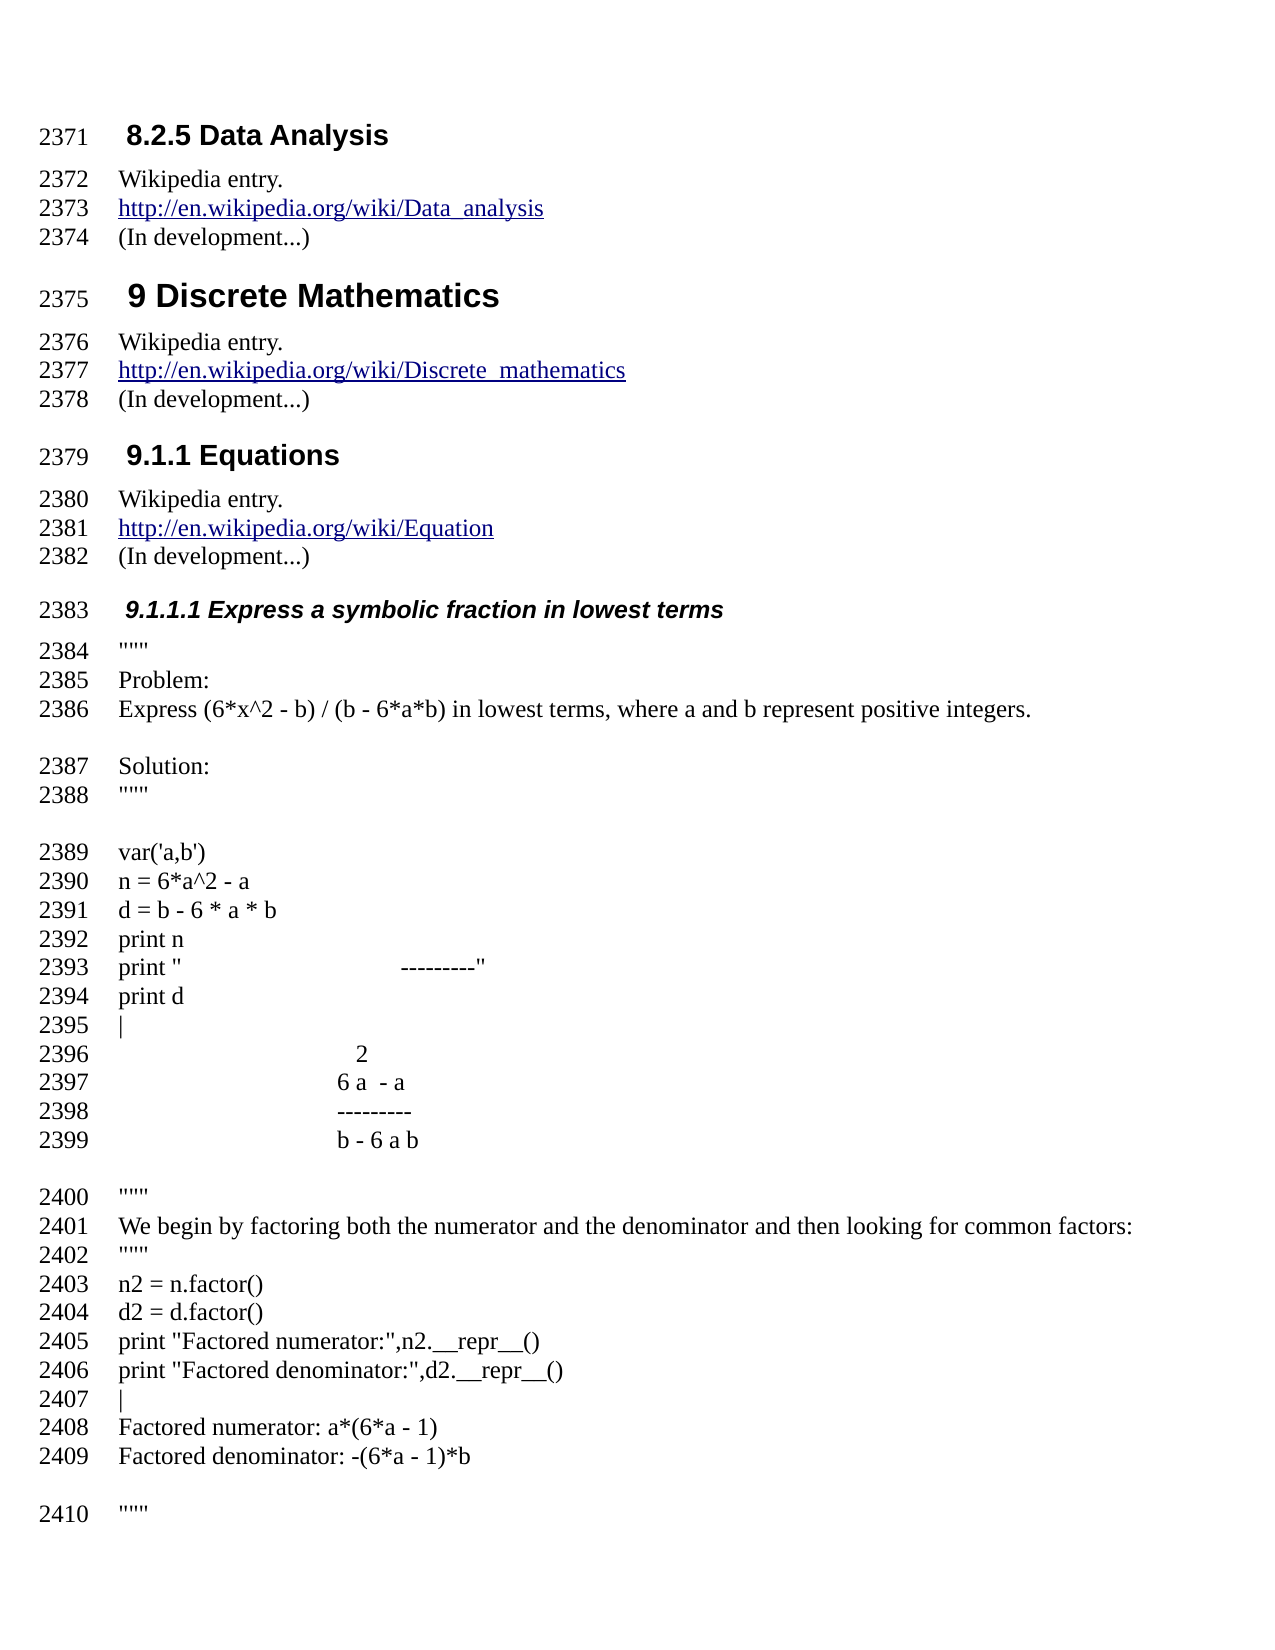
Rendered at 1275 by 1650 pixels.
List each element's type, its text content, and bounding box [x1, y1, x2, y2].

text Wikipedia entry. [118, 164, 1157, 193]
text (In development...) [118, 222, 1157, 250]
text | [118, 1010, 1157, 1039]
text --------- [118, 1096, 1157, 1125]
text d2 = d.factor() [118, 1297, 1157, 1326]
text print n [118, 924, 1157, 952]
text (In development...) [118, 541, 1157, 570]
subtitle 8.2.5 Data Analysis [118, 118, 1157, 152]
text http://en.wikipedia.org/wiki/Equation [118, 513, 1157, 541]
text | [118, 1384, 1157, 1412]
text n = 6*a^2 - a [118, 866, 1157, 895]
text Wikipedia entry. [118, 484, 1157, 513]
text We begin by factoring both the numerator and the denominator and then looking for common factors: [118, 1211, 1157, 1240]
text """ [118, 1499, 1157, 1527]
subtitle 9 Discrete Mathematics [118, 275, 1157, 314]
text print " ---------" [118, 952, 1157, 981]
text print "Factored denominator:",d2.__repr__() [118, 1355, 1157, 1384]
text print "Factored numerator:",n2.__repr__() [118, 1326, 1157, 1355]
text Express (6*x^2 - b) / (b - 6*a*b) in lowest terms, where a and b represent positive integers. [118, 694, 1157, 722]
text Problem: [118, 665, 1157, 694]
text http://en.wikipedia.org/wiki/Data_analysis [118, 193, 1157, 222]
text Factored numerator: a*(6*a - 1) [118, 1412, 1157, 1441]
text """ [118, 1240, 1157, 1269]
text 2 [118, 1039, 1157, 1067]
text (In development...) [118, 384, 1157, 413]
text n2 = n.factor() [118, 1269, 1157, 1297]
subtitle 9.1.1 Equations [118, 438, 1157, 471]
text Factored denominator: -(6*a - 1)*b [118, 1441, 1157, 1470]
text Wikipedia entry. [118, 327, 1157, 355]
text print d [118, 981, 1157, 1010]
text http://en.wikipedia.org/wiki/Discrete_mathematics [118, 355, 1157, 384]
text 6 a - a [118, 1067, 1157, 1096]
subtitle 9.1.1.1 Express a symbolic fraction in lowest terms [118, 595, 1157, 624]
text """ [118, 1182, 1157, 1211]
text """ [118, 636, 1157, 665]
text b - 6 a b [118, 1125, 1157, 1154]
text d = b - 6 * a * b [118, 895, 1157, 924]
text Solution: [118, 751, 1157, 780]
text """ [118, 780, 1157, 809]
text var('a,b') [118, 837, 1157, 866]
